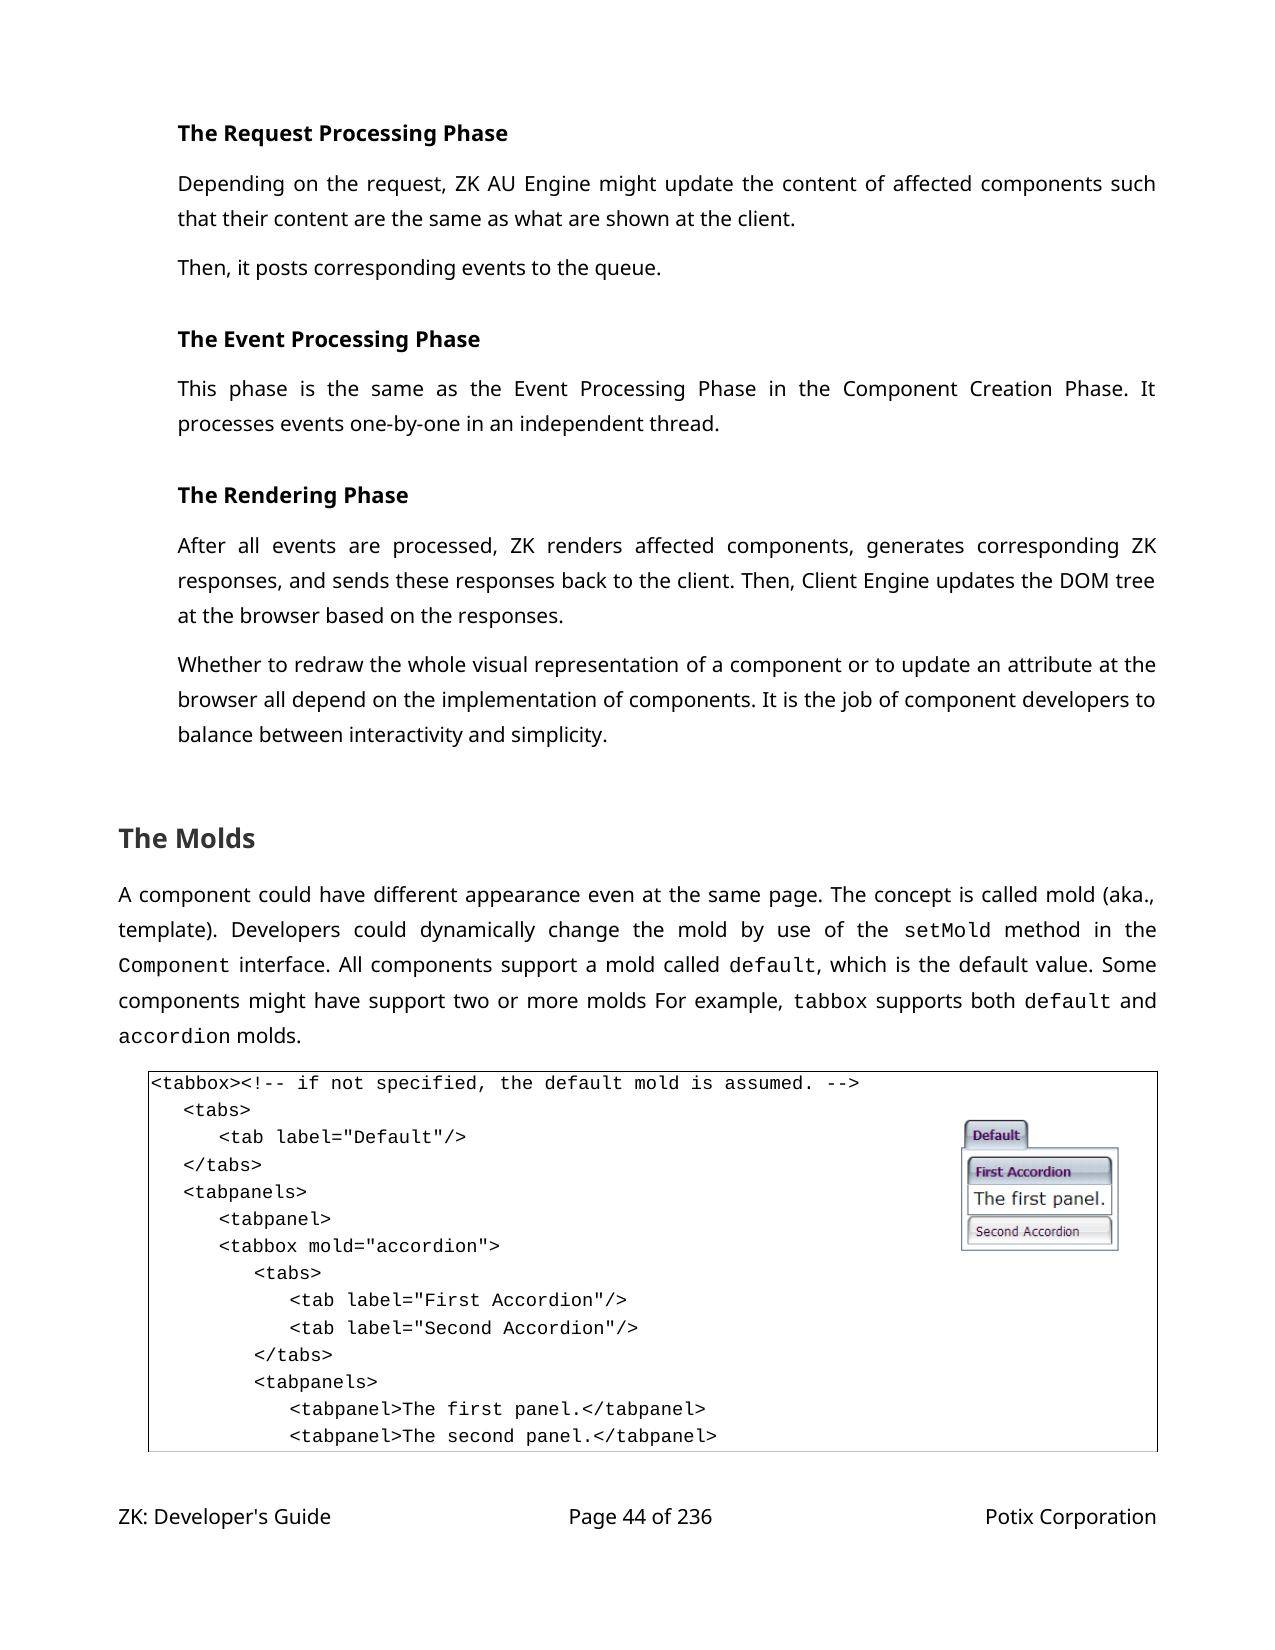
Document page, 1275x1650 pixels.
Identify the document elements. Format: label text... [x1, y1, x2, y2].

text <tab label="Default"/> [149, 1125, 958, 1149]
text <tabbox><!-- if not specified, the default mold is assumed. --> [149, 1072, 1157, 1095]
text Then, it posts corresponding events to the queue. [177, 253, 1157, 281]
subtitle The Request Processing Phase [177, 118, 1157, 148]
subtitle The Molds [118, 819, 1157, 856]
text <tabpanel>The second panel.</tabpanel> [149, 1424, 1157, 1451]
text [1127, 1179, 1157, 1204]
subtitle The Rendering Phase [177, 480, 1157, 510]
text <tabbox mold="accordion"> [149, 1234, 1157, 1258]
text <tab label="First Accordion"/> [149, 1288, 1157, 1313]
text <tabpanel>The first panel.</tabpanel> [149, 1397, 1157, 1421]
text <tabpanel> [149, 1207, 958, 1231]
text [1127, 1207, 1157, 1231]
text <tabpanels> [149, 1179, 958, 1204]
picture [958, 1116, 1127, 1255]
subtitle The Event Processing Phase [177, 323, 1157, 353]
text [1127, 1125, 1157, 1149]
text <tabpanels> [149, 1370, 1157, 1394]
text <tab label="Second Accordion"/> [149, 1316, 1157, 1340]
text [1127, 1152, 1157, 1177]
text <tabs> [149, 1261, 1157, 1285]
text </tabs> [149, 1343, 1157, 1367]
text Whether to redraw the whole visual representation of a component or to update an attribute at the browser all depend on the implementation of components. It is the job of component developers to balance between interactivity and simplicity. [177, 650, 1157, 749]
text Depending on the request, ZK AU Engine might update the content of affected components such that their content are the same as what are shown at the client. [177, 169, 1157, 232]
text </tabs> [149, 1152, 958, 1177]
text <tabs> [149, 1098, 1157, 1122]
text This phase is the same as the Event Processing Phase in the Component Creation Phase. It processes events one-by-one in an independent thread. [177, 374, 1157, 438]
text A component could have different appearance even at the same page. The concept is called mold (aka., template). Developers could dynamically change the mold by use of the setMold method in the Component interface. All components support a mold called default, which is the default value. Some components might have support two or more molds For example, tabbox supports both default and accordion molds. [118, 880, 1157, 1050]
text After all events are processed, ZK renders affected components, generates corresponding ZK responses, and sends these responses back to the client. Then, Client Engine updates the DOM tree at the browser based on the responses. [177, 531, 1157, 629]
